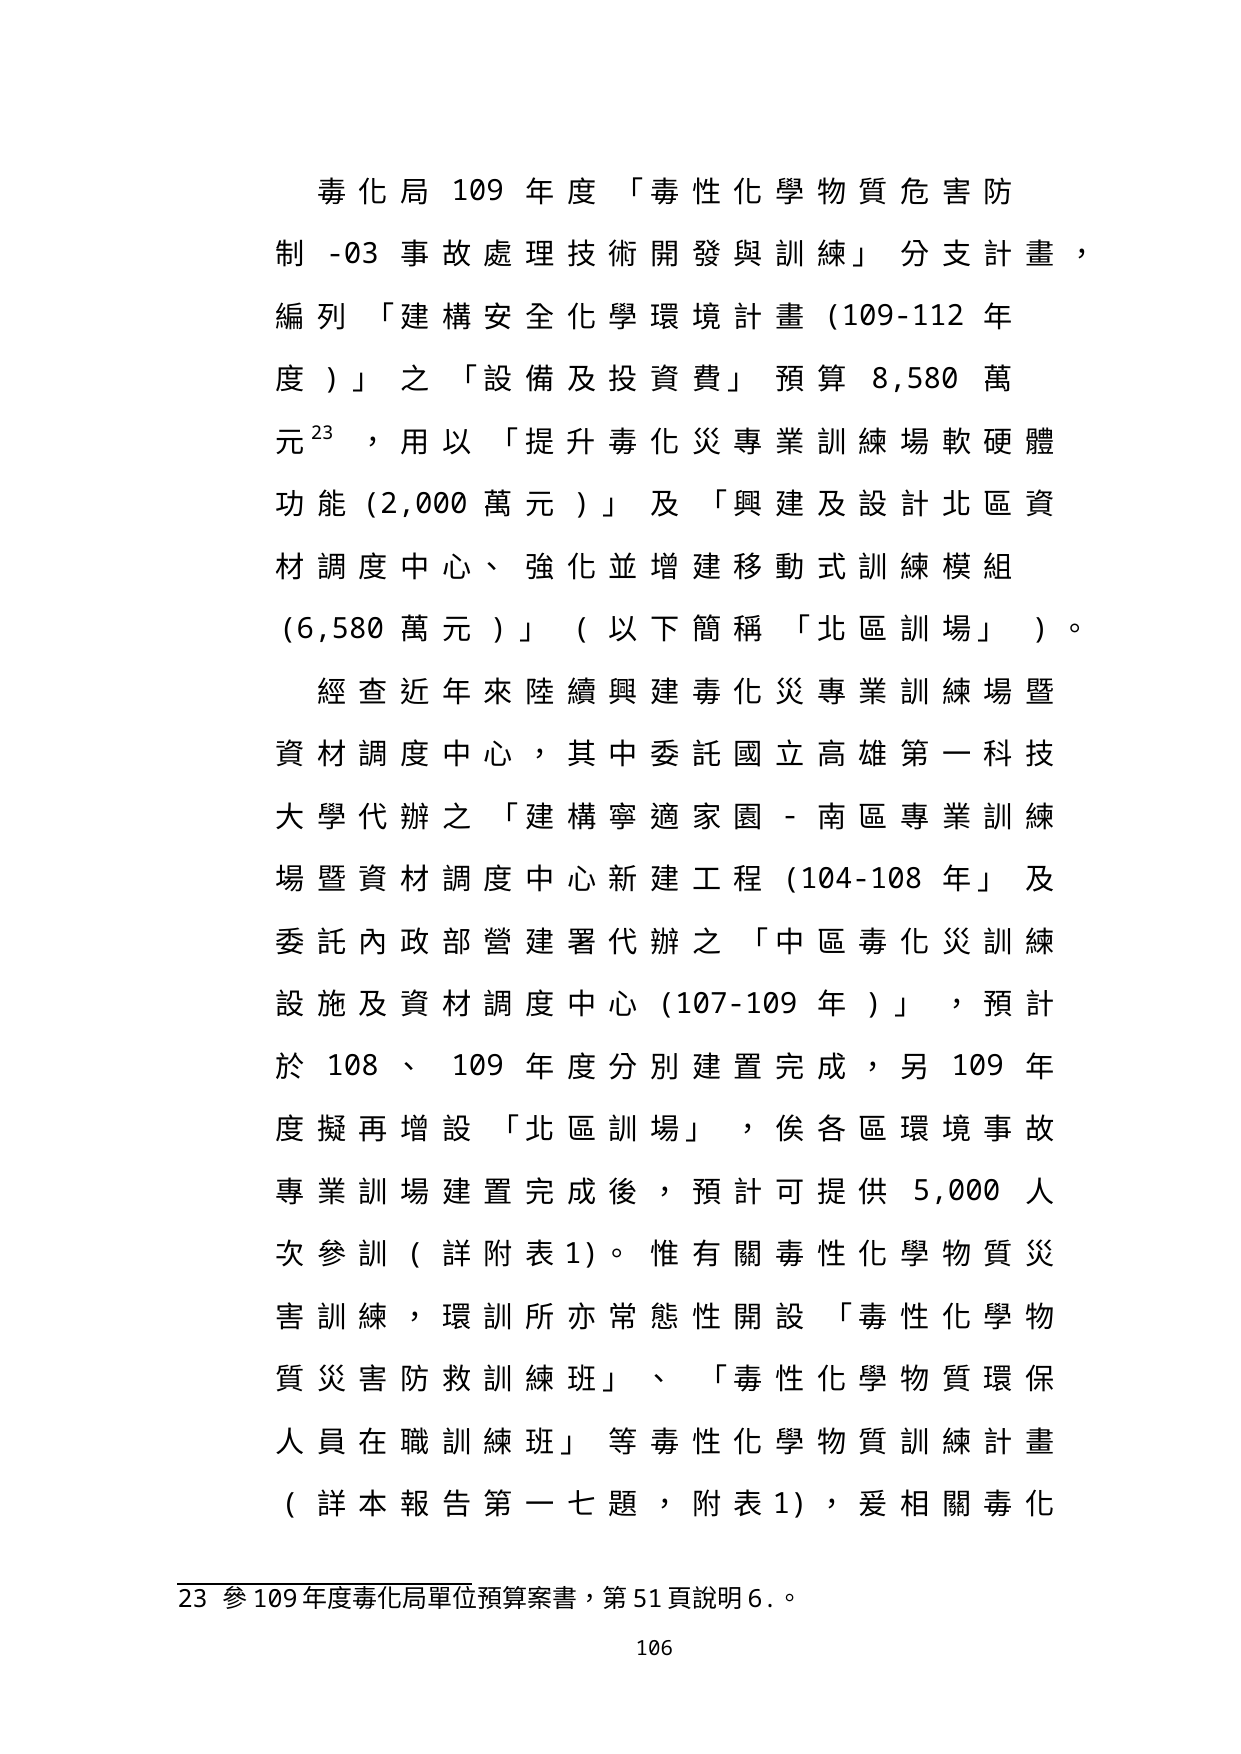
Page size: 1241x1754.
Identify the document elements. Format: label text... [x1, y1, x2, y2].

text 經查近年來陸續興建毒化災專業訓練場暨資材調度中心，其中委託國立高雄第一科技大學代辦之「建構寧適家園-南區專業訓練場暨資材調度中心新建工程(104-108年」及委託內政部營建署代辦之「中區毒化災訓練設施及資材調度中心(107-109年)」，預計於108、109年度分別建置完成，另109年度擬再增設「北區訓場」，俟各區環境事故專業訓場建置完成後，預計可提供5,000人次參訓(詳附表1)。惟有關毒性化學物質災害訓練，環訓所亦常態性開設「毒性化學物質災害防救訓練班」、「毒性化學物質環保人員在職訓練班」等毒性化學物質訓練計畫(詳本報告第一七題，附表1)，爰相關毒化 [244, 648, 1061, 1523]
text 毒化局109年度「毒性化學物質危害防制-03事故處理技術開發與訓練」分支計畫，編列「建構安全化學環境計畫(109-112年度)」之「設備及投資費」預算8,580萬元，用以「提升毒化災專業訓練場軟硬體功能(2,000萬元)」及「興建及設計北區資材調度中心、強化並增建移動式訓練模組(6,580萬元)」(以下簡稱「北區訓場」)。 [244, 148, 1061, 648]
text 參109年度毒化局單位預算案書，第51頁說明6.。 [177, 1584, 1069, 1613]
